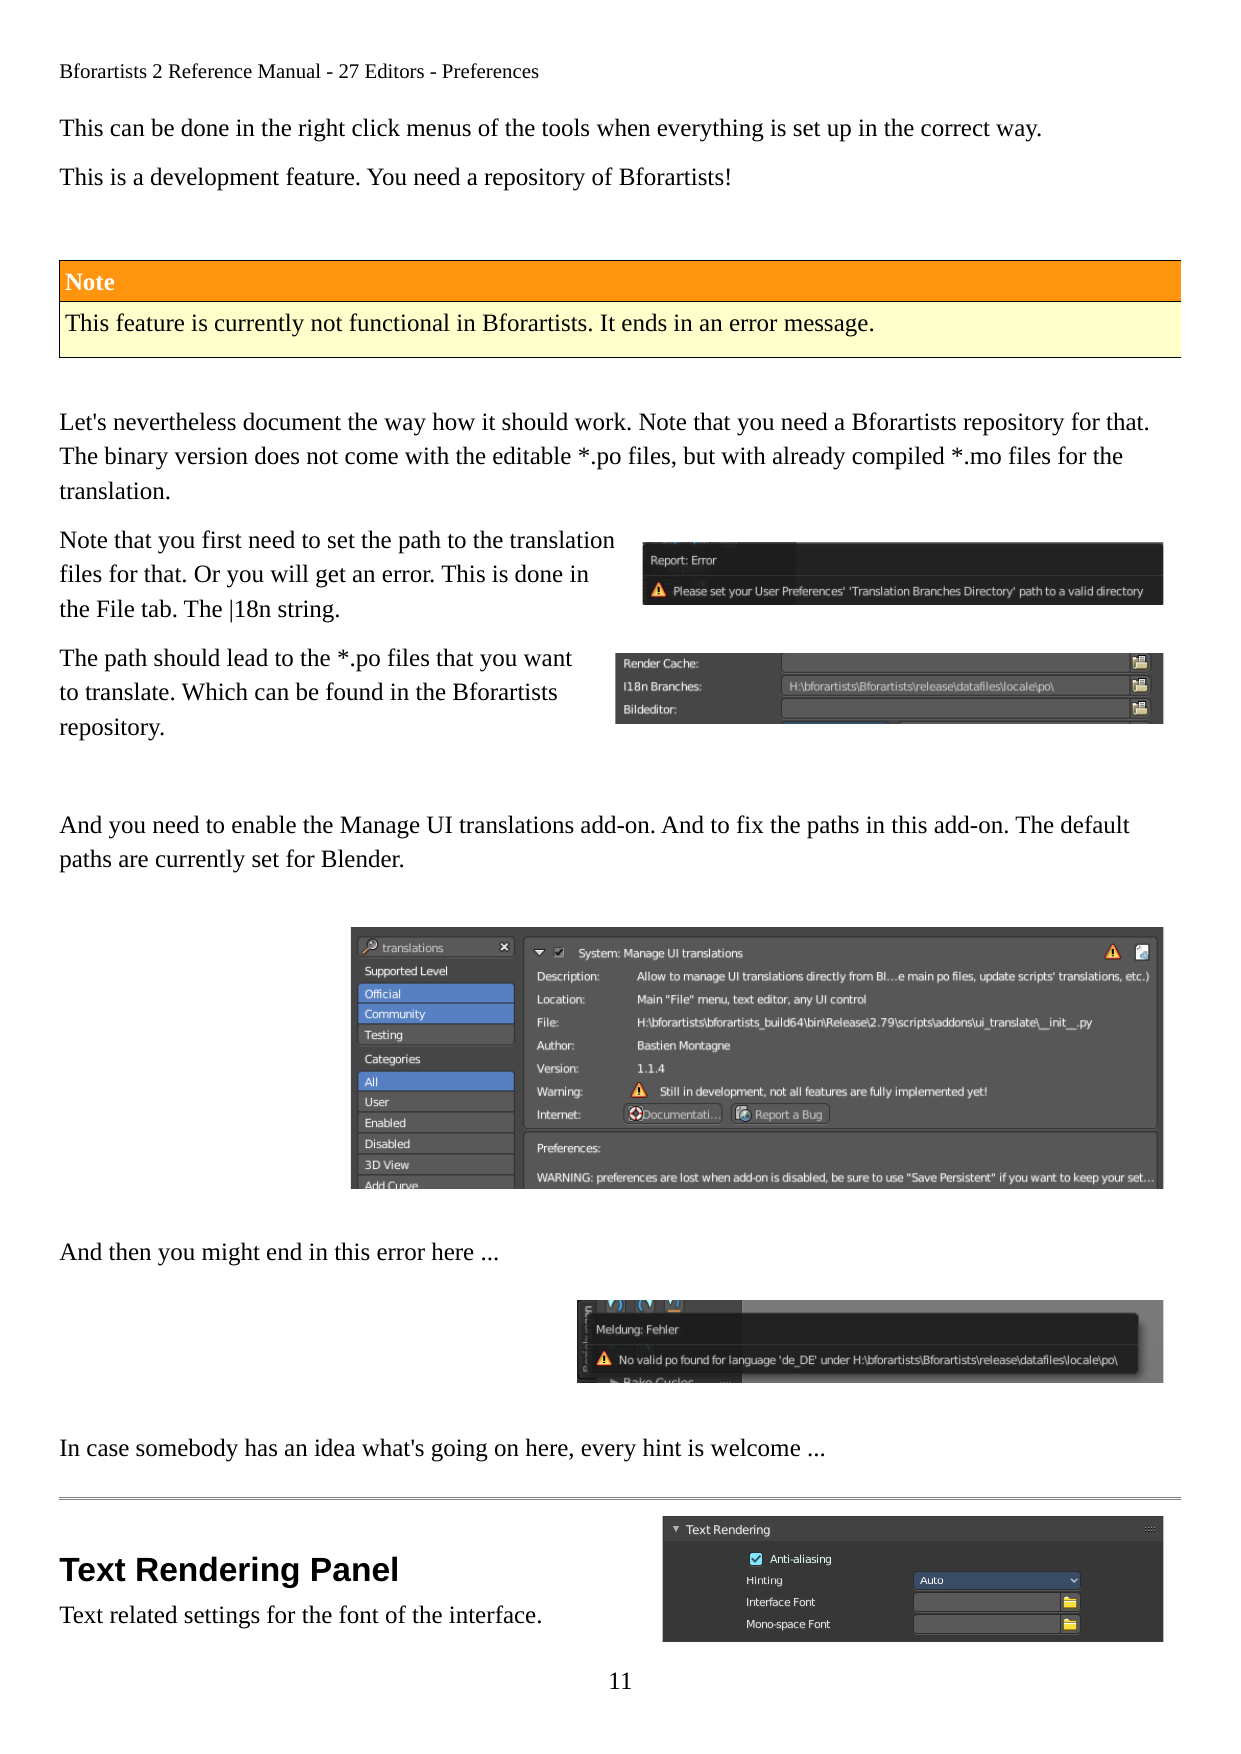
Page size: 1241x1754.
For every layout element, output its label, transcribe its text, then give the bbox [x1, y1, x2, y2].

picture [642, 542, 1164, 605]
subtitle [1164, 1549, 1181, 1588]
text Text related settings for the font of the interface. [59, 1601, 662, 1629]
subtitle Text Rendering Panel [59, 1549, 662, 1588]
text The path should lead to the *.po files that you want to translate. Which can be found in the Bforartists repository. [59, 643, 1181, 741]
text This is a development feature. You need a repository of Bforartists! [59, 162, 1181, 190]
text This can be done in the right click menus of the tools when everything is set up in the correct way. [59, 113, 1181, 141]
picture [577, 1300, 1164, 1383]
picture [662, 1516, 1164, 1642]
text Note that you first need to set the path to the translation files for that. Or you will get an error. This is done in the File tab. The |18n string. [59, 525, 1181, 623]
picture [350, 927, 1164, 1189]
table_header Note [60, 261, 1181, 301]
text And you need to enable the Manage UI translations add-on. And to fix the paths in this add-on. The default paths are currently set for Blender. [59, 810, 1181, 873]
text In case somebody has an idea what's going on here, every hint is welcome ... [59, 1433, 1181, 1462]
table_cell This feature is currently not functional in Bforartists. It ends in an error message. [60, 302, 1181, 357]
text And then you might end in this error here ... [59, 1237, 1181, 1266]
text Let's nevertheless document the way how it should work. Note that you need a Bforartists repository for that. The binary version does not come with the editable *.po files, but with already compiled *.mo files for the translation. [59, 407, 1181, 505]
picture [615, 653, 1164, 724]
